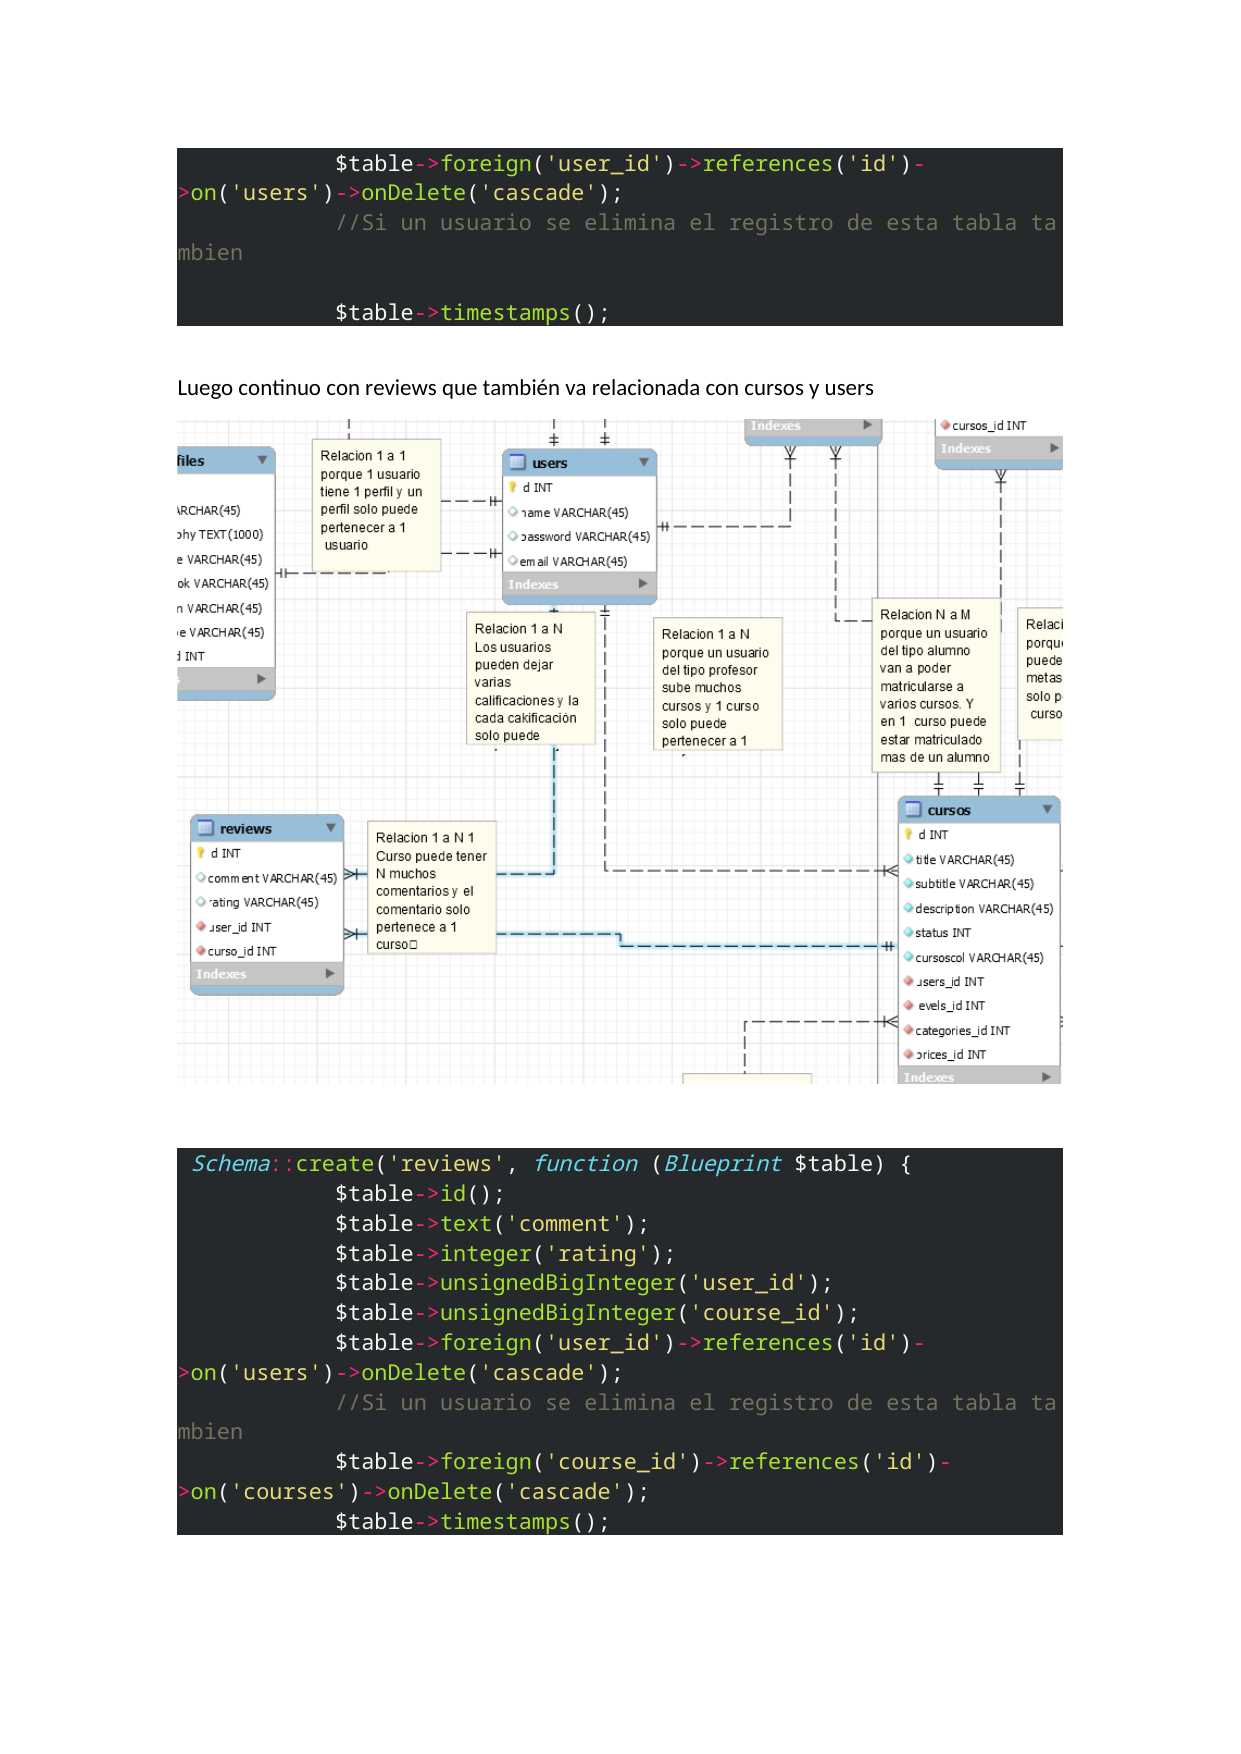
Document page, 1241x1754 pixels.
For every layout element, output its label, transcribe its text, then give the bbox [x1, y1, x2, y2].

text //Si un usuario se elimina el registro de esta tabla tambien [177, 207, 1063, 267]
text $table->timestamps(); [177, 1506, 1063, 1535]
text $table->unsignedBigInteger('user_id'); [177, 1267, 1063, 1297]
text $table->timestamps(); [177, 297, 1063, 326]
text $table->integer('rating'); [177, 1237, 1063, 1267]
text $table->foreign('user_id')->references('id')->on('users')->onDelete('cascade'); [177, 148, 1063, 207]
text Schema::create('reviews', function (Blueprint $table) { [177, 1148, 1063, 1178]
text $table->foreign('course_id')->references('id')->on('courses')->onDelete('cascade'); [177, 1446, 1063, 1506]
text $table->unsignedBigInteger('course_id'); [177, 1297, 1063, 1327]
text $table->id(); [177, 1178, 1063, 1208]
text Luego continuo con reviews que también va relacionada con cursos y users [177, 373, 1063, 401]
text //Si un usuario se elimina el registro de esta tabla tambien [177, 1386, 1063, 1446]
text $table->text('comment'); [177, 1208, 1063, 1237]
text $table->foreign('user_id')->references('id')->on('users')->onDelete('cascade'); [177, 1327, 1063, 1386]
